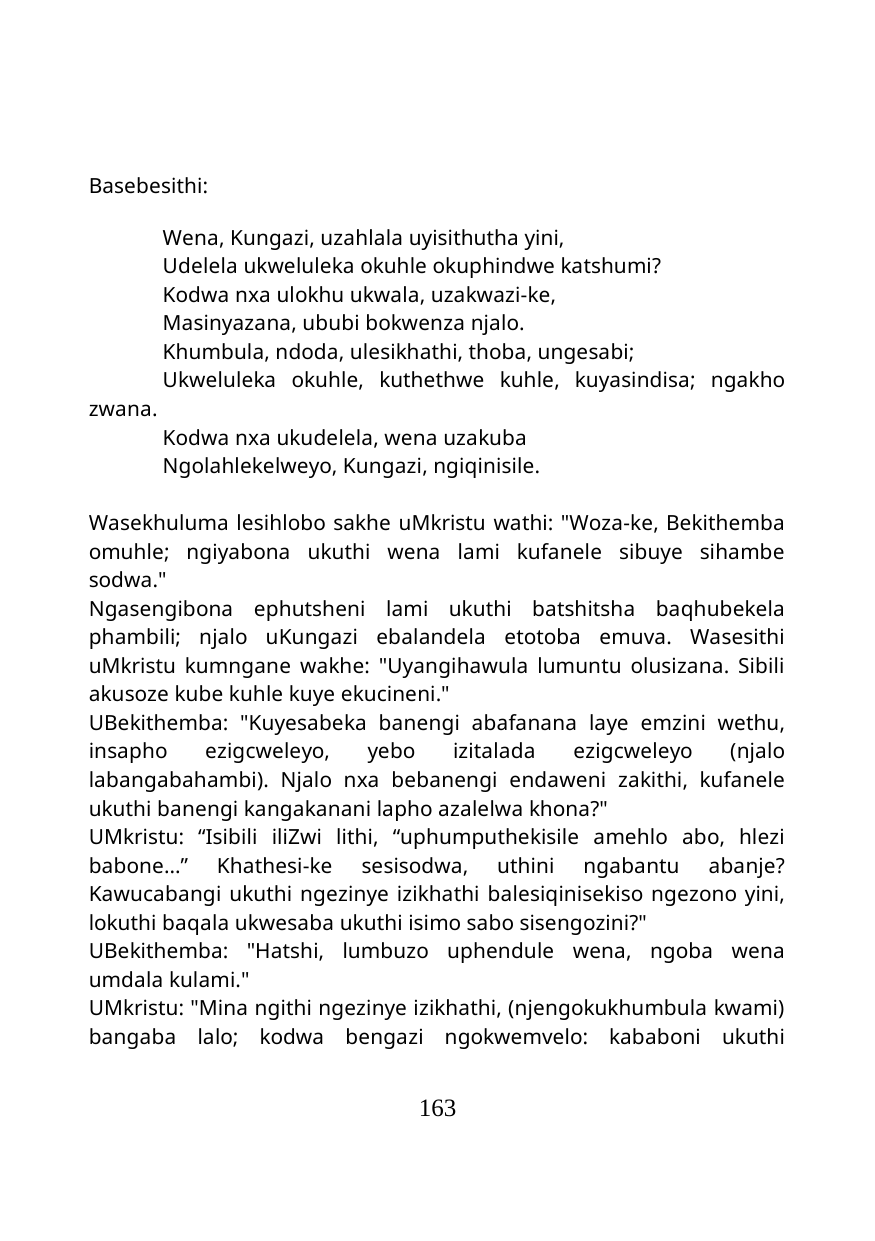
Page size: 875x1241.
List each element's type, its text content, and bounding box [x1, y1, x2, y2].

text Wasekhuluma lesihlobo sakhe uMkristu wathi: "Woza-ke, Bekithemba omuhle; ngiyabona ukuthi wena lami kufanele sibuye sihambe sodwa." [88, 508, 786, 594]
text Kodwa nxa ulokhu ukwala, uzakwazi-ke, [88, 280, 786, 308]
text Masinyazana, ububi bokwenza njalo. [88, 308, 786, 337]
text Ngasengibona ephutsheni lami ukuthi batshitsha baqhubekela phambili; njalo uKungazi ebalandela etotoba emuva. Wasesithi uMkristu kumngane wakhe: "Uyangihawula lumuntu olusizana. Sibili akusoze kube kuhle kuye ekucineni." [88, 594, 786, 708]
text Basebesithi: [88, 171, 786, 200]
text Kodwa nxa ukudelela, wena uzakuba [88, 422, 786, 451]
text UBekithemba: "Kuyesabeka banengi abafanana laye emzini wethu, insapho ezigcweleyo, yebo izitalada ezigcweleyo (njalo labangabahambi). Njalo nxa bebanengi endaweni zakithi, kufanele ukuthi banengi kangakanani lapho azalelwa khona?" [88, 708, 786, 822]
text UBekithemba: "Hatshi, lumbuzo uphendule wena, ngoba wena umdala kulami." [88, 936, 786, 993]
text Wena, Kungazi, uzahlala uyisithutha yini, [88, 223, 786, 251]
text UMkristu: “Isibili iliZwi lithi, “uphumputhekisile amehlo abo, hlezi babone...” Khathesi-ke sesisodwa, uthini ngabantu abanje? Kawucabangi ukuthi ngezinye izikhathi balesiqinisekiso ngezono yini, lokuthi baqala ukwesaba ukuthi isimo sabo sisengozini?" [88, 822, 786, 936]
text UMkristu: "Mina ngithi ngezinye izikhathi, (njengokukhumbula kwami) bangaba lalo; kodwa bengazi ngokwemvelo: kababoni ukuthi [88, 993, 786, 1050]
text Khumbula, ndoda, ulesikhathi, thoba, ungesabi; [88, 337, 786, 365]
text Ngolahlekelweyo, Kungazi, ngiqinisile. [88, 451, 786, 479]
text Udelela ukweluleka okuhle okuphindwe katshumi? [88, 251, 786, 280]
text Ukweluleka okuhle, kuthethwe kuhle, kuyasindisa; ngakho zwana. [88, 365, 786, 422]
